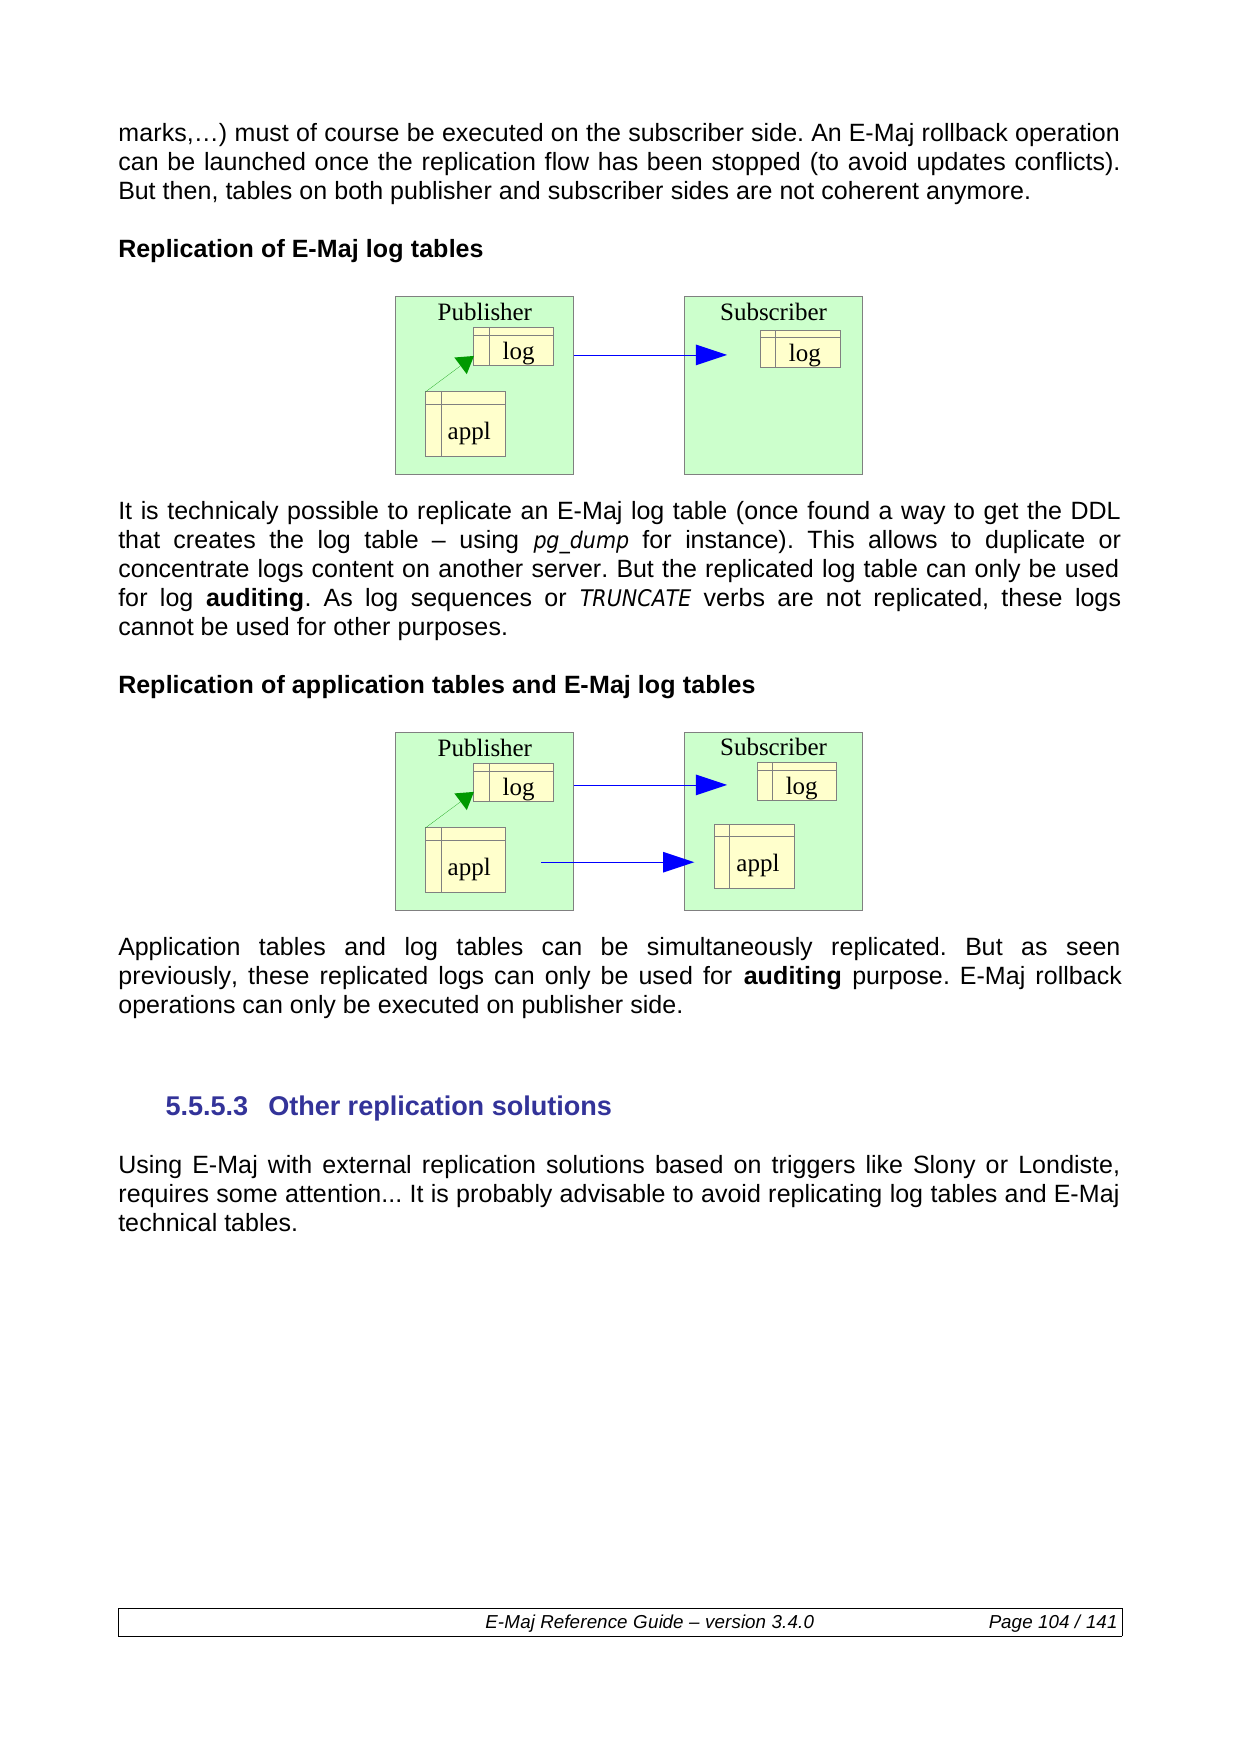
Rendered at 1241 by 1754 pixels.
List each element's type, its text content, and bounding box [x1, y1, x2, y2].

text Application tables and log tables can be simultaneously replicated. But as seen previously, these replicated logs can only be used for auditing purpose. E-Maj rollback operations can only be executed on publisher side. [118, 932, 1122, 1019]
text It is technicaly possible to replicate an E-Maj log table (once found a way to get the DDL that creates the log table – using pg_dump for instance). This allows to duplicate or concentrate logs content on another server. But the replicated log table can only be used for log auditing. As log sequences or TRUNCATE verbs are not replicated, these logs cannot be used for other purposes. [118, 496, 1122, 641]
text Using E-Maj with external replication solutions based on triggers like Slony or Londiste, requires some attention... It is probably advisable to avoid replicating log tables and E-Maj technical tables. [118, 1150, 1122, 1237]
subtitle Other replication solutions [165, 1090, 1122, 1121]
text marks,…) must of course be executed on the subscriber side. An E-Maj rollback operation can be launched once the replication flow has been stopped (to avoid updates conflicts). But then, tables on both publisher and subscriber sides are not coherent anymore. [118, 118, 1122, 205]
text Replication of application tables and E-Maj log tables [118, 670, 1122, 699]
text Replication of E-Maj log tables [118, 234, 1122, 263]
